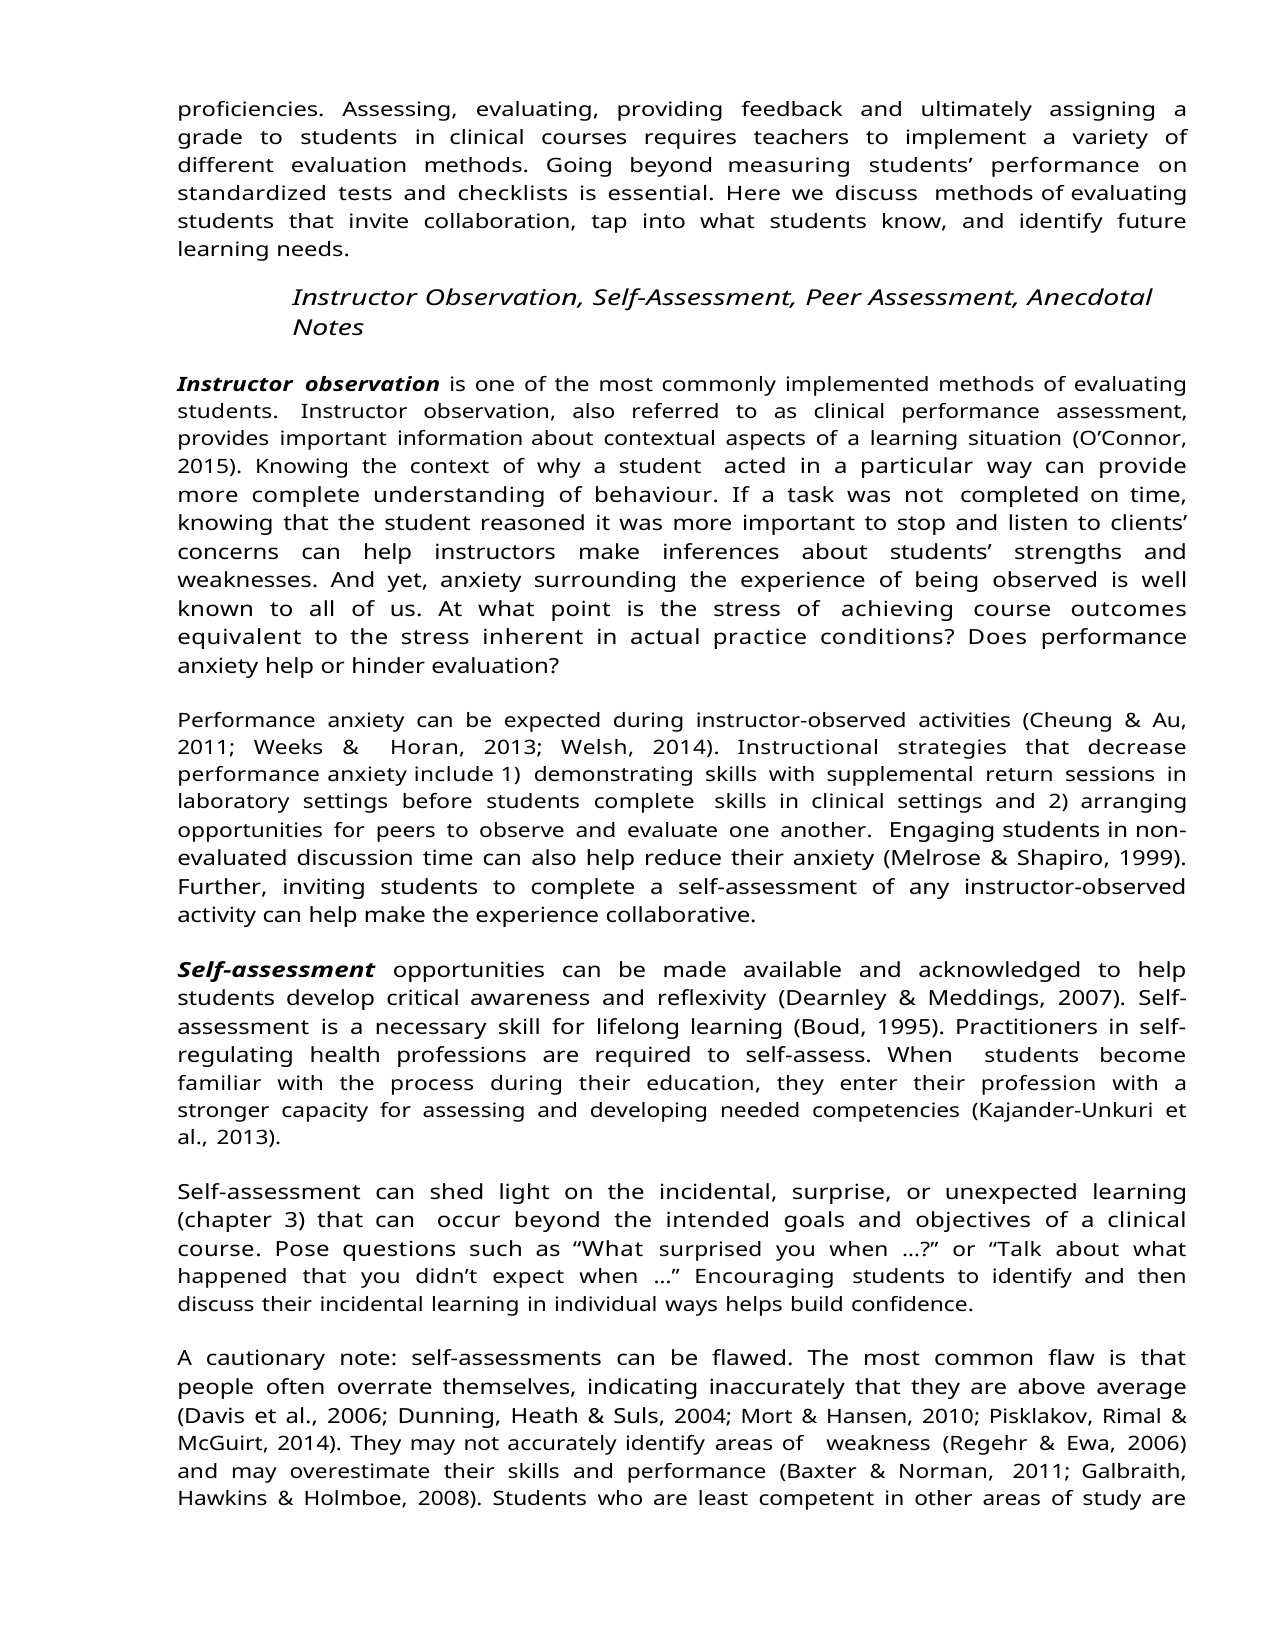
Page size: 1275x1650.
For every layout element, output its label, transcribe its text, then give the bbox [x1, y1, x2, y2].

text Instructor observation is one of the most commonly implemented methods of evaluating students. Instructor observation, also referred to as clinical performance assessment, provides important information about contextual aspects of a learning situation (O’Connor, 2015). Knowing the context of why a student acted in a particular way can provide more complete understanding of behaviour. If a task was not completed on time, knowing that the student reasoned it was more important to stop and listen to clients’ concerns can help instructors make inferences about students’ strengths and weaknesses. And yet, anxiety surrounding the experience of being observed is well known to all of us. At what point is the stress of achieving course outcomes equivalent to the stress inherent in actual practice conditions? Does performance anxiety help or hinder evaluation? [177, 371, 1187, 679]
text A cautionary note: self-assessments can be ﬂawed. The most common ﬂaw is that people often overrate themselves, indicating inaccurately that they are above average (Davis et al., 2006; Dunning, Heath & Suls, 2004; Mort & Hansen, 2010; Pisklakov, Rimal & McGuirt, 2014). They may not accurately identify areas of weakness (Regehr & Ewa, 2006) and may overestimate their skills and performance (Baxter & Norman, 2011; Galbraith, Hawkins & Holmboe, 2008). Students who are least competent in other areas of study are [177, 1343, 1187, 1512]
text Performance anxiety can be expected during instructor-observed activities (Cheung & Au, 2011; Weeks & Horan, 2013; Welsh, 2014). Instructional strategies that decrease performance anxiety include 1) demonstrating skills with supplemental return sessions in laboratory settings before students complete skills in clinical settings and 2) arranging opportunities for peers to observe and evaluate one another. Engaging students in non-evaluated discussion time can also help reduce their anxiety (Melrose & Shapiro, 1999). Further, inviting students to complete a self-assessment of any instructor-observed activity can help make the experience collaborative. [177, 706, 1187, 929]
text proﬁciencies. Assessing, evaluating, providing feedback and ultimately assigning a grade to students in clinical courses requires teachers to implement a variety of diﬀerent evaluation methods. Going beyond measuring students’ performance on standardized tests and checklists is essential. Here we discuss methods of evaluating students that invite collaboration, tap into what students know, and identify future learning needs. [177, 95, 1187, 262]
text Instructor Observation, Self-Assessment, Peer Assessment, Anecdotal Notes [292, 282, 1198, 342]
text Self-assessment opportunities can be made available and acknowledged to help students develop critical awareness and reﬂexivity (Dearnley & Meddings, 2007). Self-assessment is a necessary skill for lifelong learning (Boud, 1995). Practitioners in self-regulating health professions are required to self-assess. When students become familiar with the process during their education, they enter their profession with a stronger capacity for assessing and developing needed competencies (Kajander-Unkuri et al., 2013). [177, 955, 1187, 1151]
text Self-assessment can shed light on the incidental, surprise, or unexpected learning (chapter 3) that can occur beyond the intended goals and objectives of a clinical course. Pose questions such as “What surprised you when …?” or “Talk about what happened that you didn’t expect when …” Encouraging students to identify and then discuss their incidental learning in individual ways helps build conﬁdence. [177, 1177, 1187, 1317]
